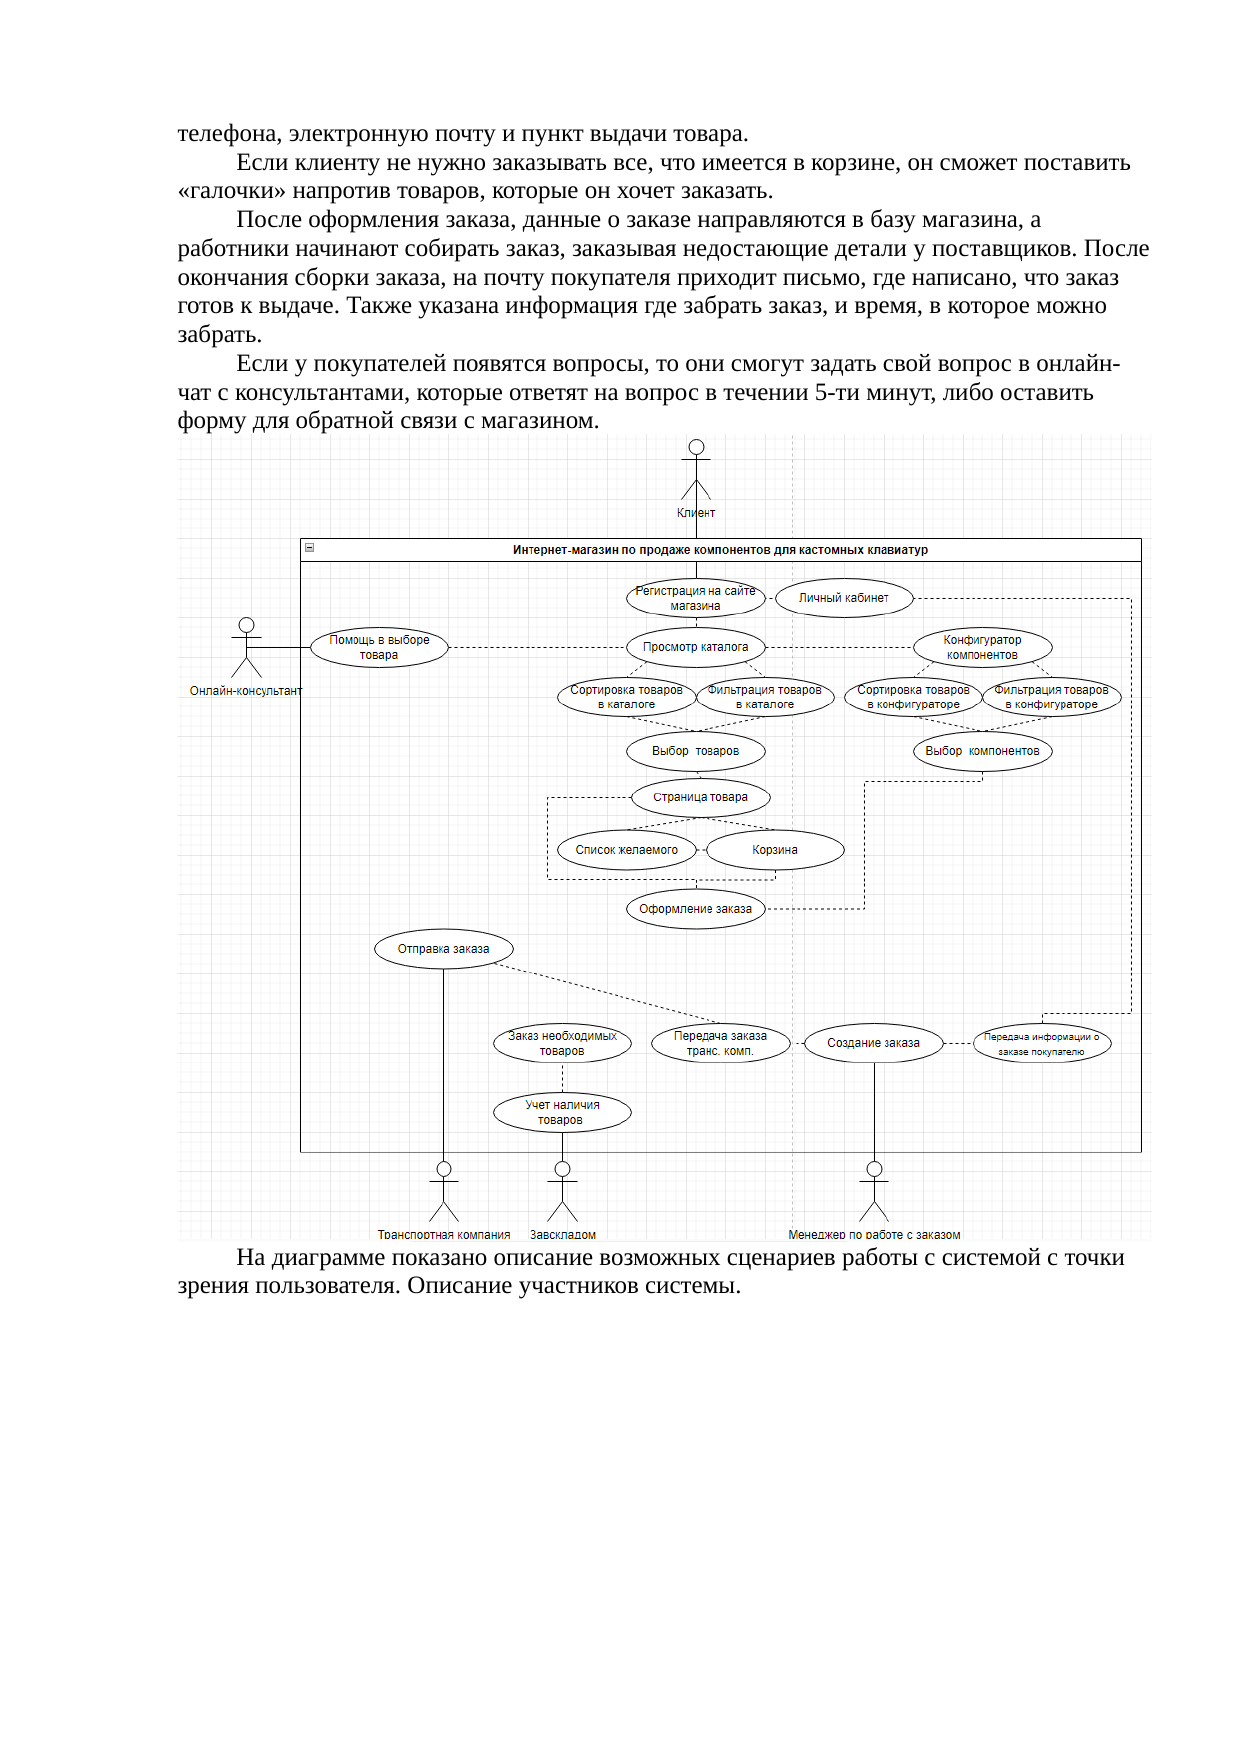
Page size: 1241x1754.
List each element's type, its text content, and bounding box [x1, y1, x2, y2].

text Если клиенту не нужно заказывать все, что имеется в корзине, он сможет поставить «галочки» напротив товаров, которые он хочет заказать. [177, 147, 1152, 204]
text телефона, электронную почту и пункт выдачи товара. [177, 118, 1152, 147]
picture [177, 434, 1152, 1242]
text Если у покупателей появятся вопросы, то они смогут задать свой вопрос в онлайн-чат с консультантами, которые ответят на вопрос в течении 5-ти минут, либо оставить форму для обратной связи с магазином. [177, 348, 1152, 434]
text На диаграмме показано описание возможных сценариев работы с системой с точки зрения пользователя. Описание участников системы. [177, 1242, 1152, 1299]
text После оформления заказа, данные о заказе направляются в базу магазина, а работники начинают собирать заказ, заказывая недостающие детали у поставщиков. После окончания сборки заказа, на почту покупателя приходит письмо, где написано, что заказ готов к выдаче. Также указана информация где забрать заказ, и время, в которое можно забрать. [177, 204, 1152, 348]
